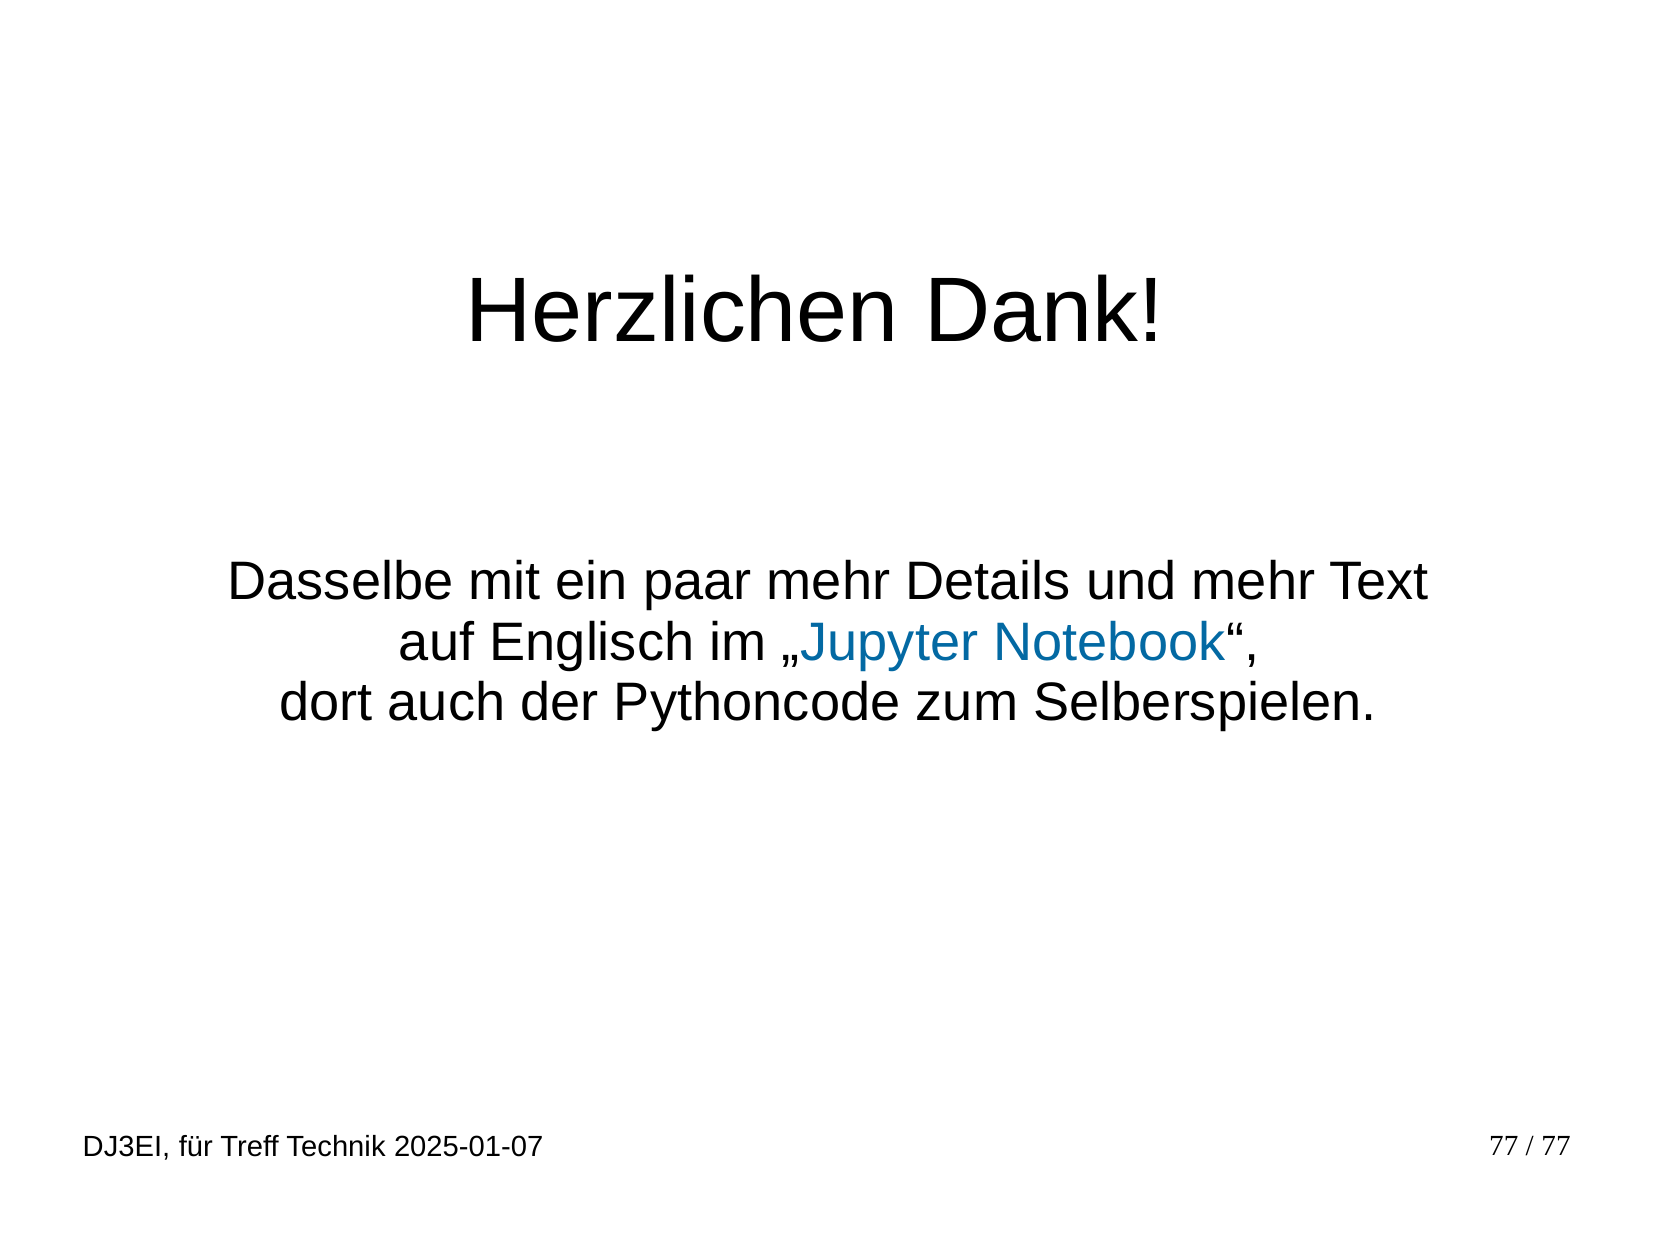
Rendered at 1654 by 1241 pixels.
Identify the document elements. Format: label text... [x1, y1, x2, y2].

text_box Dasselbe mit ein paar mehr Details und mehr Text auf Englisch im „Jupyter Notebook“, dort auch der Pythoncode zum Selberspielen. [212, 543, 1446, 801]
title Herzlichen Dank! [70, 206, 1560, 414]
